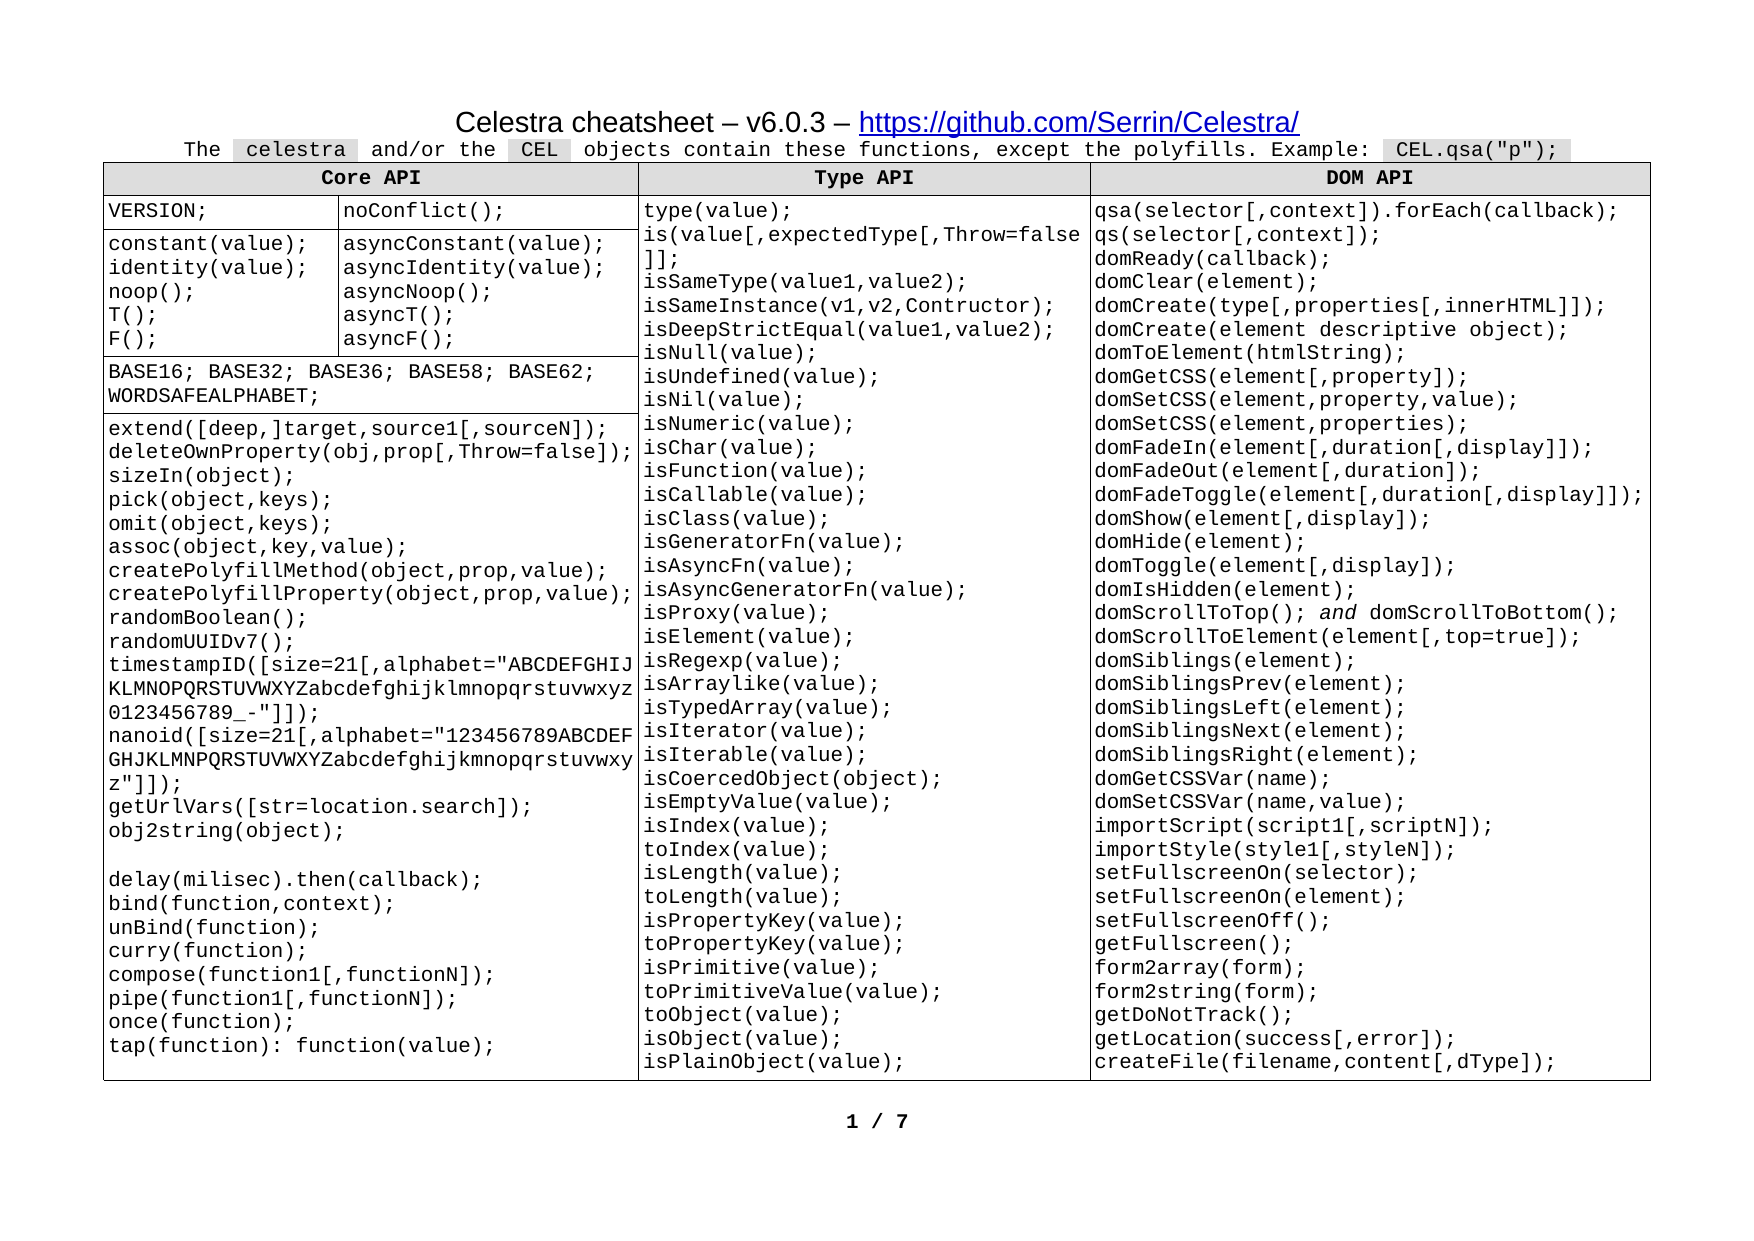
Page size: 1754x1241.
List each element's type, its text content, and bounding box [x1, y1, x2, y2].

table_cell type(value); is(value[,expectedType[,Throw=false]]; isSameType(value1,value2); isSameInstance(v1,v2,Contructor); isDeepStrictEqual(value1,value2); isNull(value); isUndefined(value); isNil(value); isNumeric(value); isChar(value); isFunction(value); isCallable(value); isClass(value); isGeneratorFn(value); isAsyncFn(value); isAsyncGeneratorFn(value); isProxy(value); isElement(value); isRegexp(value); isArraylike(value); isTypedArray(value); isIterator(value); isIterable(value); isCoercedObject(object); isEmptyValue(value); isIndex(value); toIndex(value); isLength(value); toLength(value); isPropertyKey(value); toPropertyKey(value); isPrimitive(value); toPrimitiveValue(value); toObject(value); isObject(value); isPlainObject(value); [639, 196, 1090, 1080]
table_cell extend([deep,]target,source1[,sourceN]); deleteOwnProperty(obj,prop[,Throw=false]); sizeIn(object); pick(object,keys); omit(object,keys); assoc(object,key,value); createPolyfillMethod(object,prop,value); createPolyfillProperty(object,prop,value); randomBoolean(); randomUUIDv7(); timestampID([size=21[,alphabet="ABCDEFGHIJKLMNOPQRSTUVWXYZabcdefghijklmnopqrstuvwxyz0123456789_-"]]); nanoid([size=21[,alphabet="123456789ABCDEFGHJKLMNPQRSTUVWXYZabcdefghijkmnopqrstuvwxyz"]]); getUrlVars([str=location.search]); obj2string(object); delay(milisec).then(callback); bind(function,context); unBind(function); curry(function); compose(function1[,functionN]); pipe(function1[,functionN]); once(function); tap(function): function(value); [104, 414, 638, 1080]
table_cell asyncConstant(value); asyncIdentity(value); asyncNoop(); asyncT(); asyncF(); [339, 230, 638, 356]
table_cell constant(value); identity(value); noop(); T(); F(); [104, 230, 338, 356]
text Celestra cheatsheet – v6.0.3 – https://github.com/Serrin/Celestra/ [105, 105, 1649, 138]
table_header DOM API [1091, 163, 1650, 195]
text The celestra and/or the CEL objects contain these functions, except the polyfills. Example: CEL.qsa("p"); [105, 138, 1649, 162]
table_header Type API [639, 163, 1090, 195]
table_cell BASE16; BASE32; BASE36; BASE58; BASE62; WORDSAFEALPHABET; [104, 357, 638, 413]
table_cell VERSION; [104, 196, 338, 228]
table_cell noConflict(); [339, 196, 638, 228]
table_header Core API [104, 163, 638, 195]
table_cell qsa(selector[,context]).forEach(callback); qs(selector[,context]); domReady(callback); domClear(element); domCreate(type[,properties[,innerHTML]]); domCreate(element descriptive object); domToElement(htmlString); domGetCSS(element[,property]); domSetCSS(element,property,value); domSetCSS(element,properties); domFadeIn(element[,duration[,display]]); domFadeOut(element[,duration]); domFadeToggle(element[,duration[,display]]); domShow(element[,display]); domHide(element); domToggle(element[,display]); domIsHidden(element); domScrollToTop(); and domScrollToBottom(); domScrollToElement(element[,top=true]); domSiblings(element); domSiblingsPrev(element); domSiblingsLeft(element); domSiblingsNext(element); domSiblingsRight(element); domGetCSSVar(name); domSetCSSVar(name,value); importScript(script1[,scriptN]); importStyle(style1[,styleN]); setFullscreenOn(selector); setFullscreenOn(element); setFullscreenOff(); getFullscreen(); form2array(form); form2string(form); getDoNotTrack(); getLocation(success[,error]); createFile(filename,content[,dType]); [1091, 196, 1650, 1080]
